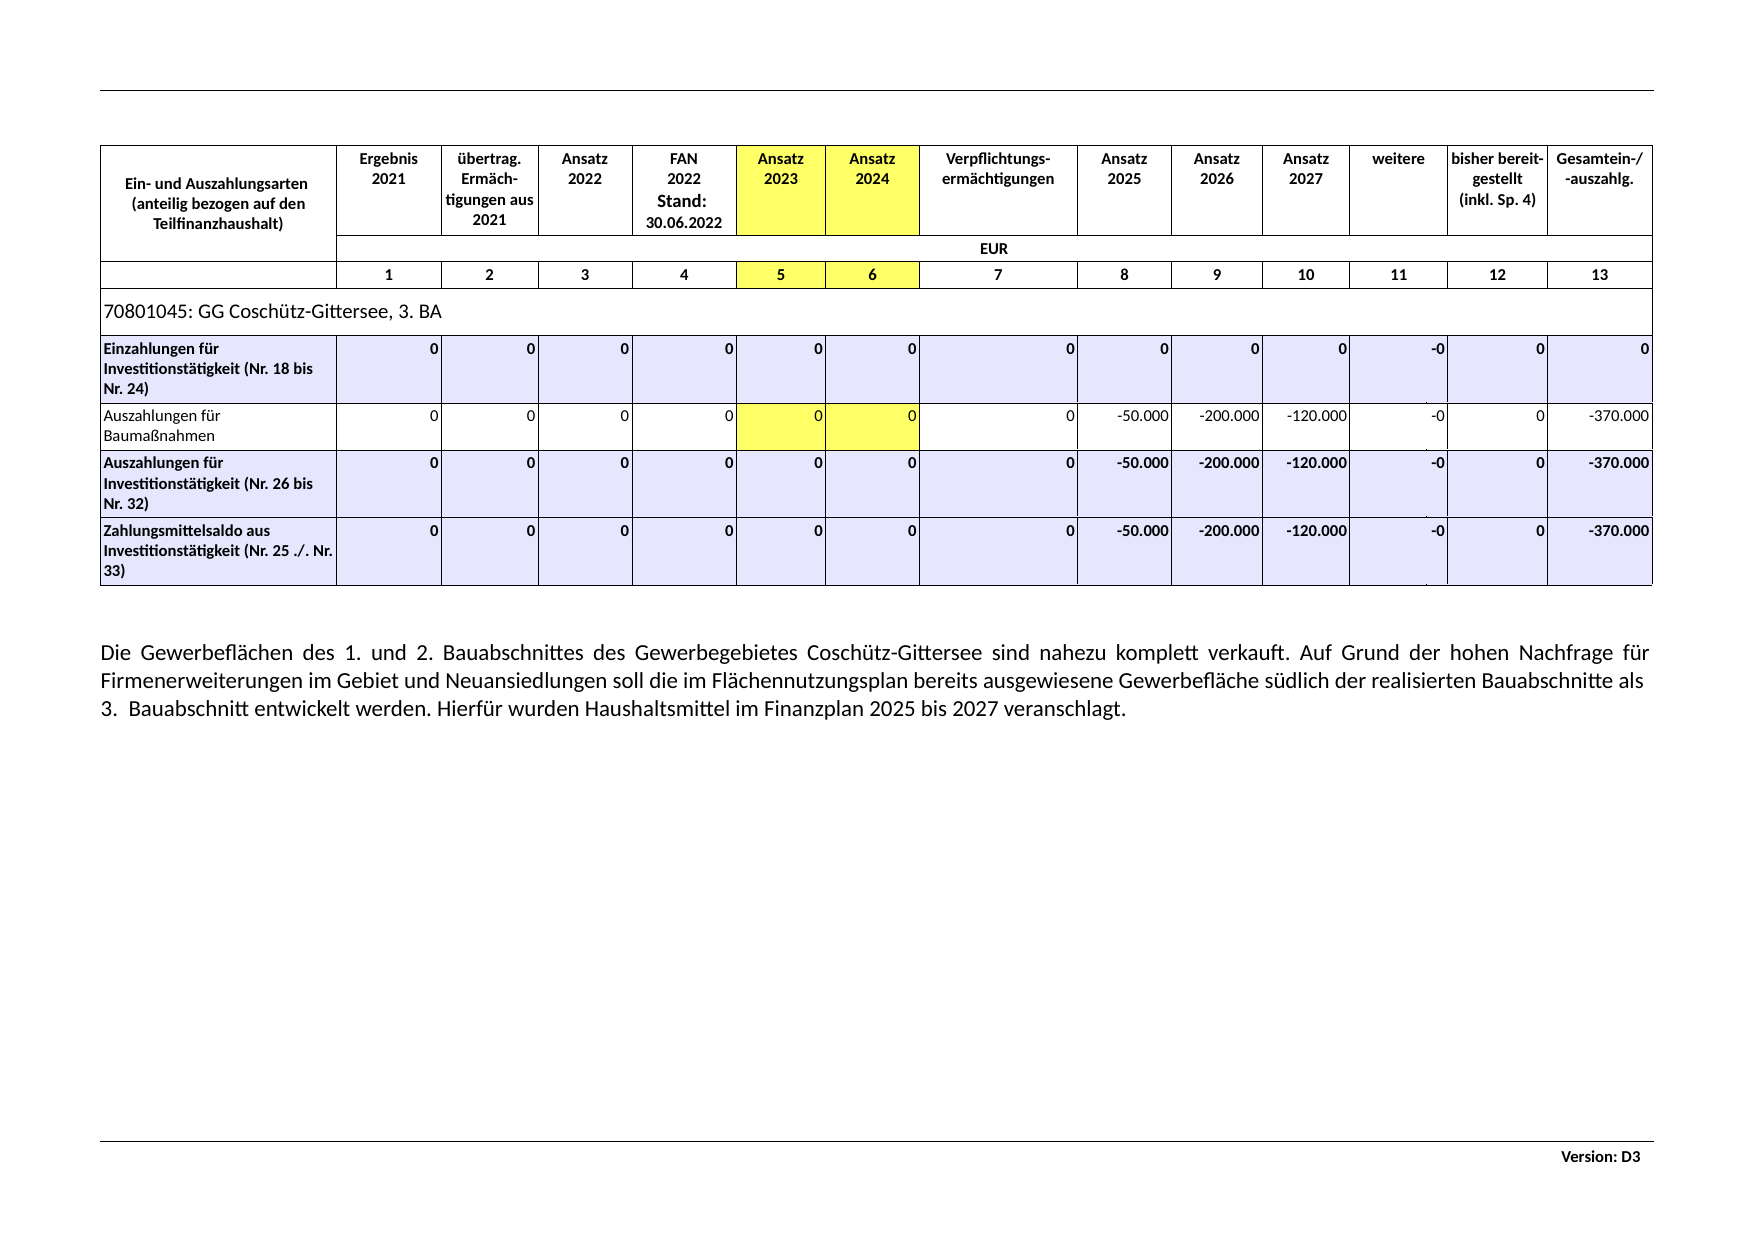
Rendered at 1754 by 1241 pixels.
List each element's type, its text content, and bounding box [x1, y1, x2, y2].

table_cell [101, 262, 336, 288]
table_header Ansatz 2026 [1172, 146, 1262, 235]
table_cell -0 [1350, 518, 1447, 584]
table_cell 4 [633, 262, 736, 288]
table_cell -370.000 [1548, 451, 1652, 516]
table_cell 0 [442, 451, 538, 516]
table_cell 2 [442, 262, 538, 288]
table_cell 0 [920, 451, 1077, 516]
table_cell 0 [1448, 336, 1547, 402]
table_cell 0 [1448, 451, 1547, 516]
table_cell 0 [737, 451, 825, 516]
table_cell 0 [1448, 404, 1547, 449]
table_cell Zahlungsmittelsaldo aus Investitionstätigkeit (Nr. 25 ./. Nr. 33) [101, 518, 336, 584]
table_cell 0 [633, 518, 736, 584]
table_cell -120.000 [1263, 404, 1349, 449]
table_cell 0 [826, 451, 919, 516]
table_header Ansatz 2022 [539, 146, 632, 235]
table_cell 9 [1172, 262, 1262, 288]
table_cell 0 [337, 518, 441, 584]
table_cell 0 [337, 336, 441, 402]
table_cell -200.000 [1172, 451, 1262, 516]
table_cell -50.000 [1078, 451, 1171, 516]
table_cell -200.000 [1172, 404, 1262, 449]
table_header Verpflichtungs-ermächtigungen [920, 146, 1077, 235]
table_cell 0 [539, 451, 632, 516]
table_cell 13 [1548, 262, 1652, 288]
table_cell 12 [1448, 262, 1547, 288]
table_cell 0 [633, 404, 736, 449]
table_cell -50.000 [1078, 404, 1171, 449]
table_header Ein- und Auszahlungsarten (anteilig bezogen auf den Teilfinanzhaushalt) [101, 146, 336, 261]
table_header Ansatz 2025 [1078, 146, 1171, 235]
table_header Gesamtein-/ -auszahlg. [1548, 146, 1652, 235]
table_cell 1 [337, 262, 441, 288]
table_header FAN 2022 Stand: 30.06.2022 [633, 146, 736, 235]
table_cell 0 [442, 336, 538, 402]
table_cell -0 [1350, 451, 1447, 516]
table_cell 0 [1448, 518, 1547, 584]
table_cell -120.000 [1263, 518, 1349, 584]
table_cell 0 [1172, 336, 1262, 402]
table_cell -0 [1350, 336, 1447, 402]
table_cell Auszahlungen für Baumaßnahmen [101, 404, 336, 449]
table_cell EUR [337, 236, 1652, 261]
table_cell -0 [1350, 404, 1447, 449]
table_cell 0 [1263, 336, 1349, 402]
table_cell 3 [539, 262, 632, 288]
table_cell Auszahlungen für Investitionstätigkeit (Nr. 26 bis Nr. 32) [101, 451, 336, 516]
table_header bisher bereit-gestellt (inkl. Sp. 4) [1448, 146, 1547, 235]
table_cell 0 [737, 518, 825, 584]
table_cell 0 [539, 518, 632, 584]
table_cell Einzahlungen für Investitionstätigkeit (Nr. 18 bis Nr. 24) [101, 336, 336, 402]
table_cell 0 [337, 404, 441, 449]
table_cell 0 [633, 451, 736, 516]
table_cell 0 [826, 336, 919, 402]
table_cell 0 [920, 404, 1077, 449]
table_cell 0 [920, 518, 1077, 584]
text Die Gewerbeflächen des 1. und 2. Bauabschnittes des Gewerbegebietes Coschütz-Gittersee sind nahezu komplett verkauft. Auf Grund der hohen Nachfrage für Firmenerweiterungen im Gebiet und Neuansiedlungen soll die im Flächennutzungsplan bereits ausgewiesene Gewerbefläche südlich der realisierten Bauabschnitte als [100, 638, 1653, 694]
table_cell 0 [1548, 336, 1652, 402]
table_cell 8 [1078, 262, 1171, 288]
table_cell -50.000 [1078, 518, 1171, 584]
table_cell 6 [826, 262, 919, 288]
table_cell -370.000 [1548, 404, 1652, 449]
table_cell 0 [337, 451, 441, 516]
table_cell 0 [442, 518, 538, 584]
table_header Ergebnis 2021 [337, 146, 441, 235]
table_cell 0 [442, 404, 538, 449]
table_cell 0 [826, 404, 919, 449]
table_header übertrag. Ermäch-tigungen aus 2021 [442, 146, 538, 235]
table_cell -120.000 [1263, 451, 1349, 516]
table_cell 11 [1350, 262, 1447, 288]
table_cell 0 [826, 518, 919, 584]
table_cell 7 [920, 262, 1077, 288]
table_header weitere [1350, 146, 1447, 235]
table_header Ansatz 2024 [826, 146, 919, 235]
table_cell -200.000 [1172, 518, 1262, 584]
table_cell 70801045: GG Coschütz-Gittersee, 3. BA [101, 289, 1652, 335]
table_cell 0 [539, 404, 632, 449]
table_cell 0 [737, 336, 825, 402]
table_cell 10 [1263, 262, 1349, 288]
table_header Ansatz 2023 [737, 146, 825, 235]
table_cell 0 [539, 336, 632, 402]
text 3. Bauabschnitt entwickelt werden. Hierfür wurden Haushaltsmittel im Finanzplan 2025 bis 2027 veranschlagt. [100, 694, 1653, 722]
table_cell 5 [737, 262, 825, 288]
table_header Ansatz 2027 [1263, 146, 1349, 235]
table_cell -370.000 [1548, 518, 1652, 584]
table_cell 0 [920, 336, 1077, 402]
table_cell 0 [737, 404, 825, 449]
table_cell 0 [1078, 336, 1171, 402]
table_cell 0 [633, 336, 736, 402]
